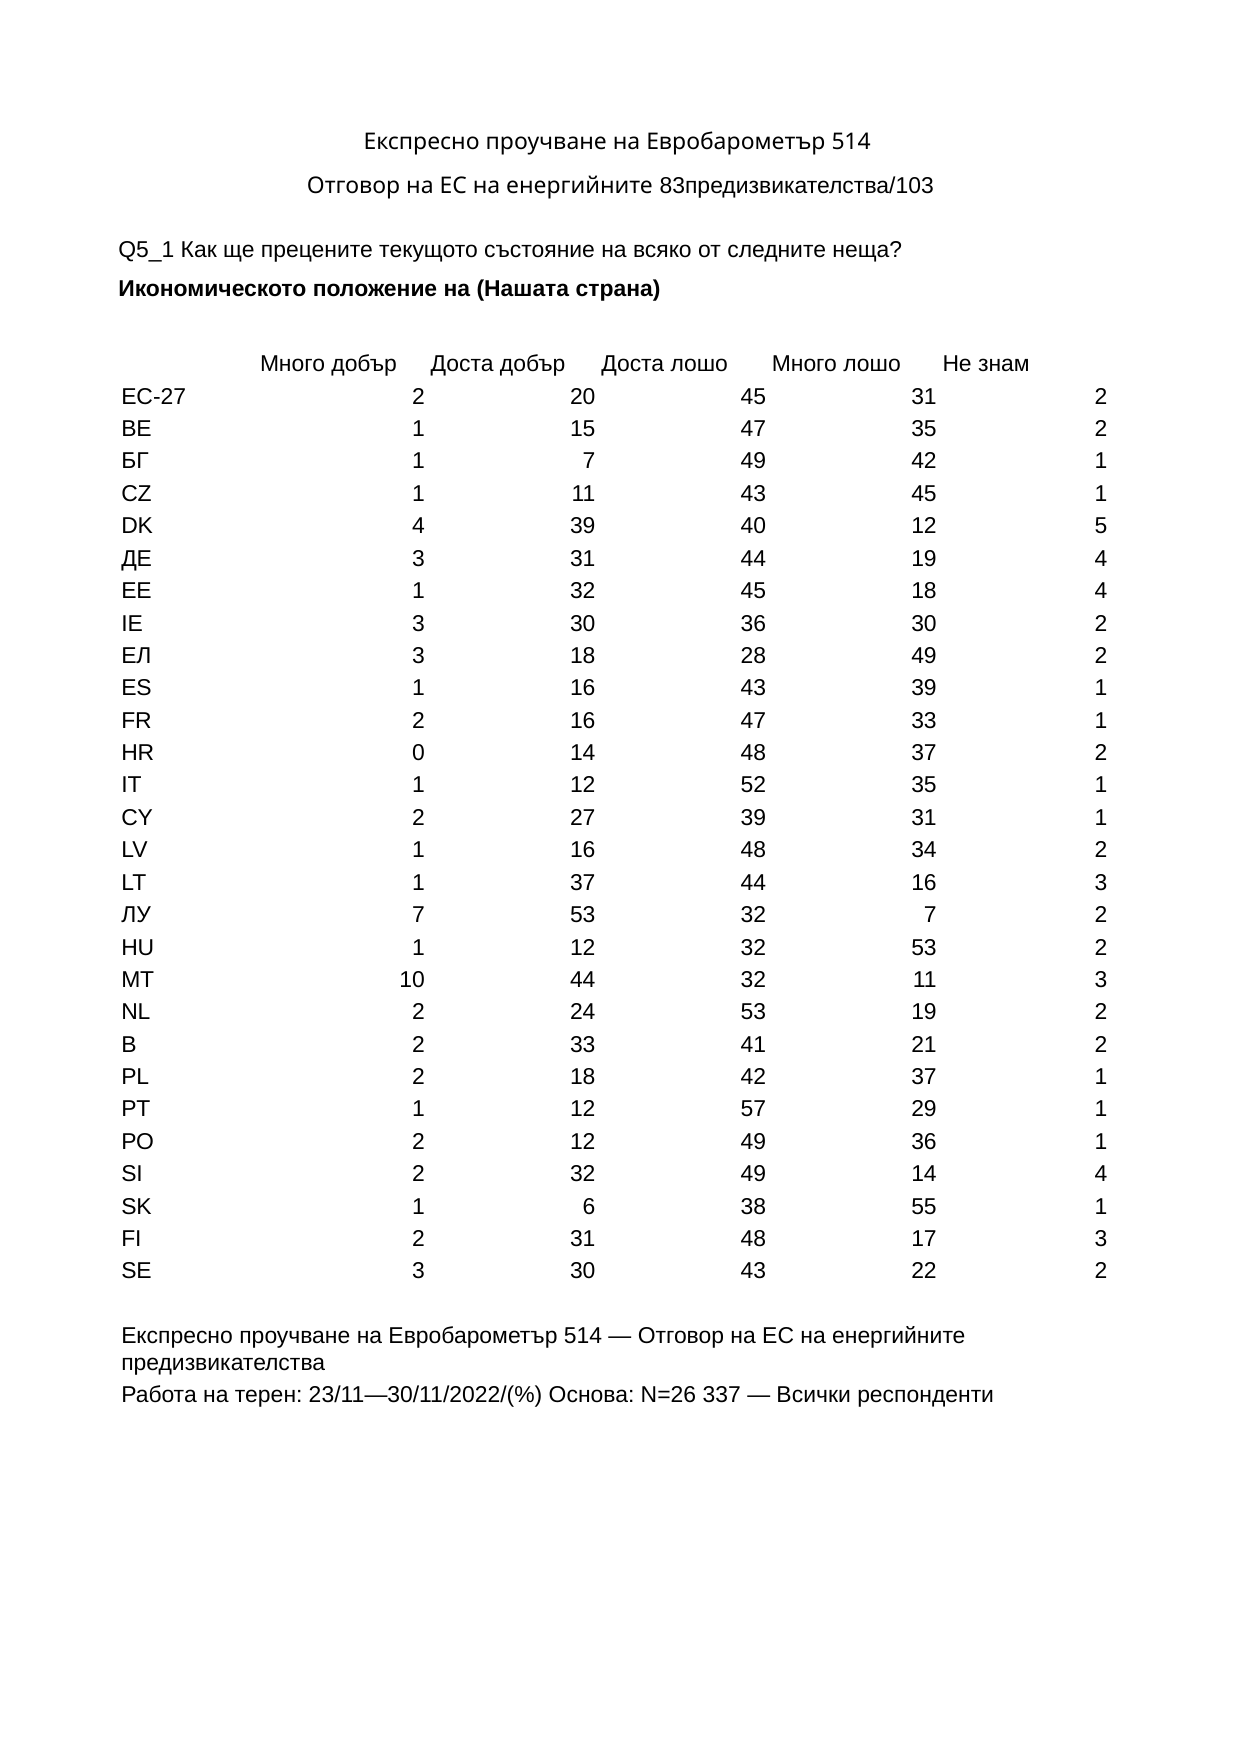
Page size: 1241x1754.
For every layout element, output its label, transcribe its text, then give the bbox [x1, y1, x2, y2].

table_cell 57 [598, 1093, 769, 1125]
table_cell 3 [939, 866, 1110, 898]
table_cell 30 [428, 606, 598, 639]
table_cell 32 [598, 898, 769, 930]
table_cell 22 [769, 1254, 939, 1287]
table_cell EE [118, 574, 257, 606]
table_cell 15 [428, 412, 598, 444]
table_cell 49 [598, 1157, 769, 1189]
table_cell 1 [939, 1190, 1110, 1222]
table_cell 39 [428, 509, 598, 542]
table_cell CZ [118, 477, 257, 509]
table_cell 4 [939, 1157, 1110, 1189]
table_cell 2 [939, 380, 1110, 412]
table_cell 24 [428, 995, 598, 1028]
table_cell 39 [769, 671, 939, 704]
table_cell 11 [769, 963, 939, 995]
table_cell 1 [939, 477, 1110, 509]
table_cell FR [118, 704, 257, 736]
table_cell ЕС-27 [118, 380, 257, 412]
table_cell 44 [598, 542, 769, 574]
table_cell 43 [598, 671, 769, 704]
text Q5_1 Как ще прецените текущото състояние на всяко от следните неща? [118, 236, 1122, 262]
table_cell 2 [939, 412, 1110, 444]
table_cell SI [118, 1157, 257, 1189]
table_cell ЛУ [118, 898, 257, 930]
table_cell 4 [939, 542, 1110, 574]
table_cell 1 [257, 412, 427, 444]
table_cell 11 [428, 477, 598, 509]
table_cell 7 [769, 898, 939, 930]
table_cell SK [118, 1190, 257, 1222]
table_cell 16 [428, 671, 598, 704]
table_cell 45 [598, 380, 769, 412]
table_cell IE [118, 606, 257, 639]
table_cell 2 [939, 1254, 1110, 1287]
table_cell 40 [598, 509, 769, 542]
table_cell 3 [257, 606, 427, 639]
table_cell 14 [428, 736, 598, 768]
table_cell 1 [939, 445, 1110, 477]
table_cell 18 [428, 639, 598, 671]
table_cell HR [118, 736, 257, 768]
table_cell 20 [428, 380, 598, 412]
table_cell 0 [257, 736, 427, 768]
table_cell Работа на терен: 23/11—30/11/2022/(%) Основа: N=26 337 — Всички респонденти [118, 1378, 1110, 1410]
table_cell 3 [257, 542, 427, 574]
table_cell 33 [769, 704, 939, 736]
table_cell NL [118, 995, 257, 1028]
table_cell 37 [769, 736, 939, 768]
table_cell 1 [939, 1060, 1110, 1092]
table_cell 3 [257, 639, 427, 671]
table_cell 28 [598, 639, 769, 671]
table_cell 1 [939, 671, 1110, 704]
table_cell 2 [257, 995, 427, 1028]
table_cell ЕЛ [118, 639, 257, 671]
table_cell Експресно проучване на Евробарометър 514 — Отговор на ЕС на енергийните предизвикателства [118, 1319, 1110, 1378]
table_cell 39 [598, 801, 769, 833]
table_cell 3 [939, 1222, 1110, 1254]
table_cell 2 [939, 898, 1110, 930]
table_cell [769, 1287, 939, 1319]
table_cell 2 [939, 930, 1110, 963]
table_cell 32 [598, 963, 769, 995]
table_cell 48 [598, 736, 769, 768]
table_cell LV [118, 833, 257, 866]
table_cell 3 [939, 963, 1110, 995]
table_cell БГ [118, 445, 257, 477]
table_header Много добър [257, 347, 427, 380]
table_cell 7 [257, 898, 427, 930]
table_cell LT [118, 866, 257, 898]
table_cell 2 [939, 1028, 1110, 1060]
table_cell 14 [769, 1157, 939, 1189]
table_cell 2 [939, 995, 1110, 1028]
table_cell 47 [598, 412, 769, 444]
table_cell 12 [428, 1125, 598, 1157]
table_cell FI [118, 1222, 257, 1254]
table_cell 55 [769, 1190, 939, 1222]
table_cell 53 [769, 930, 939, 963]
table_cell 53 [428, 898, 598, 930]
table_cell 12 [428, 769, 598, 801]
table_cell 45 [598, 574, 769, 606]
table_cell 33 [428, 1028, 598, 1060]
table_cell 18 [769, 574, 939, 606]
table_cell РО [118, 1125, 257, 1157]
table_cell SE [118, 1254, 257, 1287]
table_cell 4 [939, 574, 1110, 606]
table_cell 5 [939, 509, 1110, 542]
table_cell IT [118, 769, 257, 801]
table_cell 49 [598, 445, 769, 477]
table_cell 1 [257, 1093, 427, 1125]
table_cell 35 [769, 769, 939, 801]
table_cell 36 [769, 1125, 939, 1157]
table_cell 1 [939, 801, 1110, 833]
table_cell 1 [257, 671, 427, 704]
table_cell 34 [769, 833, 939, 866]
table_cell 41 [598, 1028, 769, 1060]
table_header Не знам [939, 347, 1110, 380]
table_cell 38 [598, 1190, 769, 1222]
table_cell 49 [769, 639, 939, 671]
table_cell 31 [769, 380, 939, 412]
text Икономическото положение на (Нашата страна) [118, 275, 1122, 302]
table_cell 44 [598, 866, 769, 898]
table_cell 7 [428, 445, 598, 477]
table_cell 2 [939, 606, 1110, 639]
table_cell 52 [598, 769, 769, 801]
table_cell 2 [257, 1222, 427, 1254]
table_cell 1 [257, 1190, 427, 1222]
table_cell 2 [257, 801, 427, 833]
table_cell 12 [428, 930, 598, 963]
table_cell [257, 1287, 427, 1319]
table_cell HU [118, 930, 257, 963]
table_cell 1 [939, 1093, 1110, 1125]
table_cell 1 [939, 704, 1110, 736]
table_cell 43 [598, 477, 769, 509]
table_cell 1 [257, 769, 427, 801]
table_cell 32 [428, 1157, 598, 1189]
table_cell 31 [428, 1222, 598, 1254]
table_cell 2 [257, 380, 427, 412]
table_cell 3 [257, 1254, 427, 1287]
table_cell 12 [769, 509, 939, 542]
table_cell 12 [428, 1093, 598, 1125]
table_cell 2 [257, 1028, 427, 1060]
table_cell 19 [769, 542, 939, 574]
table_cell 53 [598, 995, 769, 1028]
table_cell BE [118, 412, 257, 444]
table_cell 6 [428, 1190, 598, 1222]
table_cell 43 [598, 1254, 769, 1287]
table_cell 1 [939, 769, 1110, 801]
table_cell 19 [769, 995, 939, 1028]
table_cell 37 [769, 1060, 939, 1092]
table_cell 48 [598, 1222, 769, 1254]
table_cell 32 [428, 574, 598, 606]
table_cell ДЕ [118, 542, 257, 574]
table_cell 18 [428, 1060, 598, 1092]
table_cell [428, 1287, 598, 1319]
table_cell [118, 1287, 257, 1319]
table_header [118, 347, 257, 380]
table_cell 29 [769, 1093, 939, 1125]
table_header Доста лошо [598, 347, 769, 380]
table_cell PL [118, 1060, 257, 1092]
table_cell 4 [257, 509, 427, 542]
table_cell 1 [257, 574, 427, 606]
table_cell DK [118, 509, 257, 542]
table_cell 10 [257, 963, 427, 995]
table_cell 1 [939, 1125, 1110, 1157]
table_cell 1 [257, 477, 427, 509]
table_cell 36 [598, 606, 769, 639]
table_cell В [118, 1028, 257, 1060]
table_cell 2 [939, 639, 1110, 671]
table_cell 31 [428, 542, 598, 574]
table_cell 1 [257, 930, 427, 963]
table_cell 16 [428, 704, 598, 736]
table_cell 2 [939, 736, 1110, 768]
table_cell 42 [769, 445, 939, 477]
table_header Доста добър [428, 347, 598, 380]
table_cell 44 [428, 963, 598, 995]
table_cell 1 [257, 866, 427, 898]
table_cell 47 [598, 704, 769, 736]
table_cell 2 [257, 704, 427, 736]
table_cell 27 [428, 801, 598, 833]
table_cell 31 [769, 801, 939, 833]
table_cell PT [118, 1093, 257, 1125]
table_cell 1 [257, 833, 427, 866]
table_cell CY [118, 801, 257, 833]
table_cell 49 [598, 1125, 769, 1157]
table_cell 42 [598, 1060, 769, 1092]
table_cell [598, 1287, 769, 1319]
table_cell 17 [769, 1222, 939, 1254]
table_cell 16 [769, 866, 939, 898]
table_header Много лошо [769, 347, 939, 380]
table_cell ES [118, 671, 257, 704]
table_cell 2 [939, 833, 1110, 866]
table_cell 21 [769, 1028, 939, 1060]
table_cell MT [118, 963, 257, 995]
table_cell 48 [598, 833, 769, 866]
table_cell 45 [769, 477, 939, 509]
table_cell 30 [769, 606, 939, 639]
table_cell 37 [428, 866, 598, 898]
table_cell 2 [257, 1125, 427, 1157]
table_cell [939, 1287, 1110, 1319]
table_cell 2 [257, 1060, 427, 1092]
table_cell 2 [257, 1157, 427, 1189]
table_cell 35 [769, 412, 939, 444]
table_cell 1 [257, 445, 427, 477]
table_cell 16 [428, 833, 598, 866]
table_cell 30 [428, 1254, 598, 1287]
table_cell 32 [598, 930, 769, 963]
